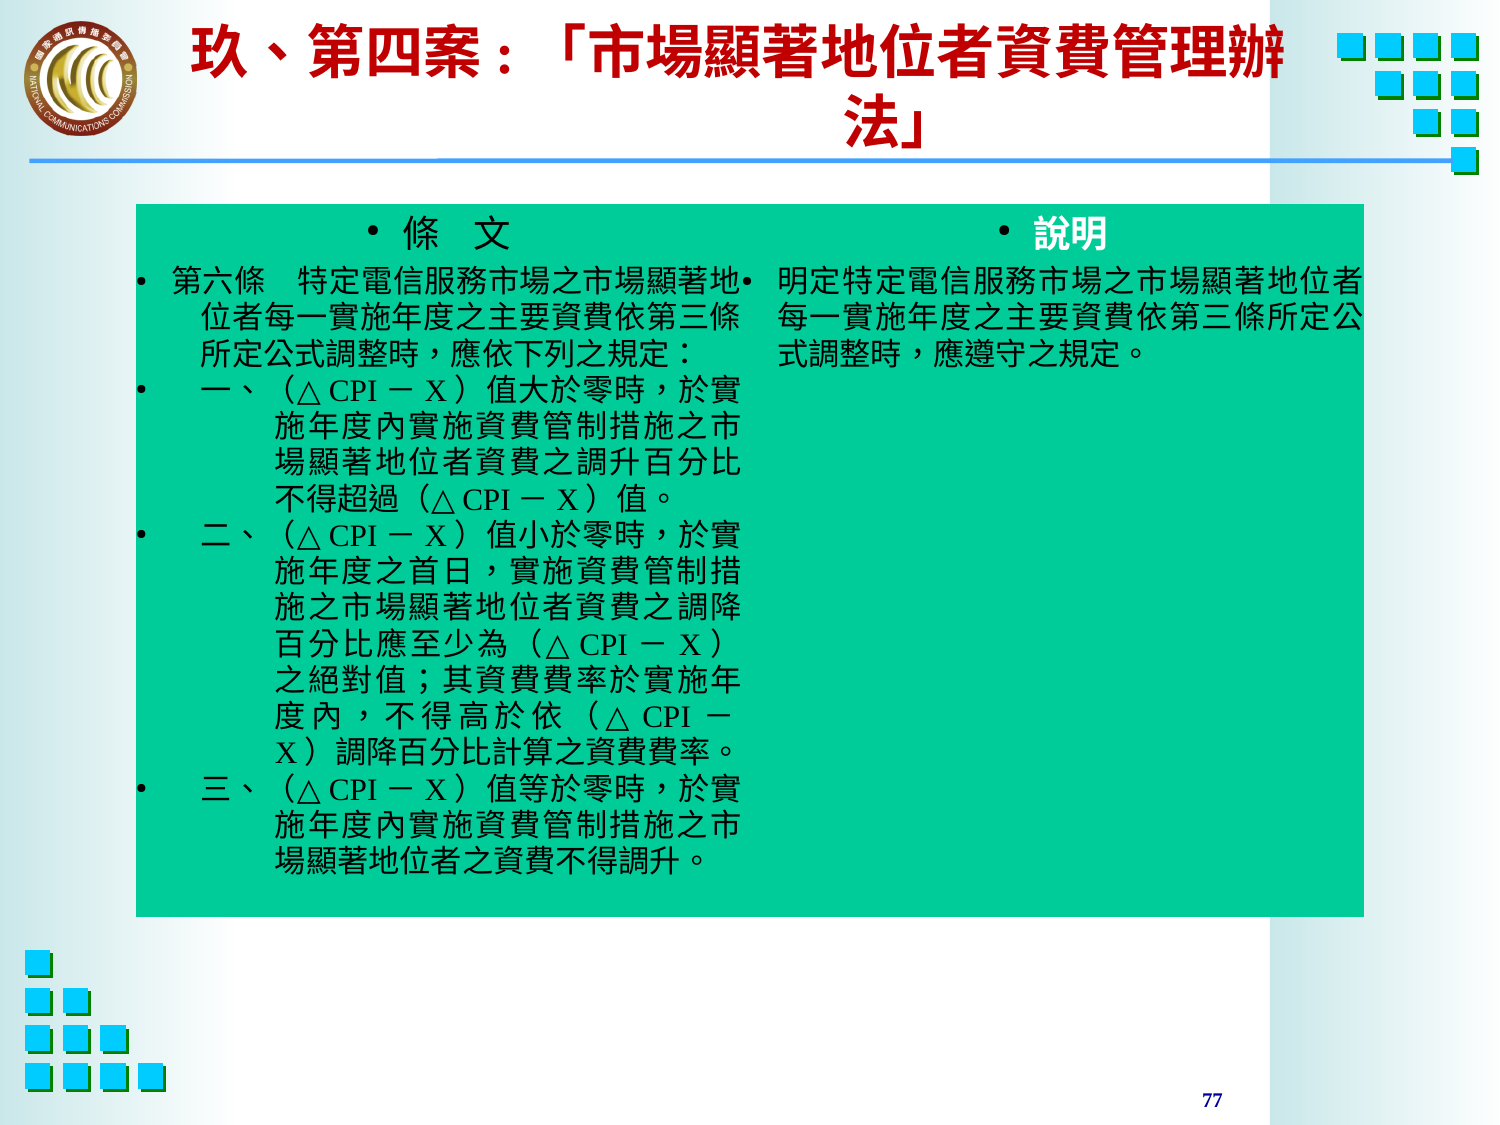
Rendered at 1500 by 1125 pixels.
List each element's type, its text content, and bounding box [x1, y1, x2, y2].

table_cell 明定特定電信服務市場之市場顯著地位者每一實施年度之主要資費依第三條所定公式調整時，應遵守之規定。 [742, 264, 1364, 917]
title 玖、第四案:「市場顯著地位者資費管理辦法」 [123, 7, 1353, 161]
table_header 說明 [742, 204, 1364, 264]
table_header 條 文 [136, 204, 742, 264]
table_cell 第六條 特定電信服務市場之市場顯著地位者每一實施年度之主要資費依第三條所定公式調整時，應依下列之規定： 一、（△CPI－X）值大於零時，於實施年度內實施資費管制措施之市場顯著地位者資費之調升百分比不得超過（△CPI－X）值。 二、（△CPI－X）值小於零時，於實施年度之首日，實施資費管制措施之市場顯著地位者資費之調降百分比應至少為（△CPI－X）之絕對值；其資費費率於實施年度內，不得高於依（△CPI－X）調降百分比計算之資費費率。 三、（△CPI－X）值等於零時，於實施年度內實施資費管制措施之市場顯著地位者之資費不得調升。 [136, 264, 742, 917]
